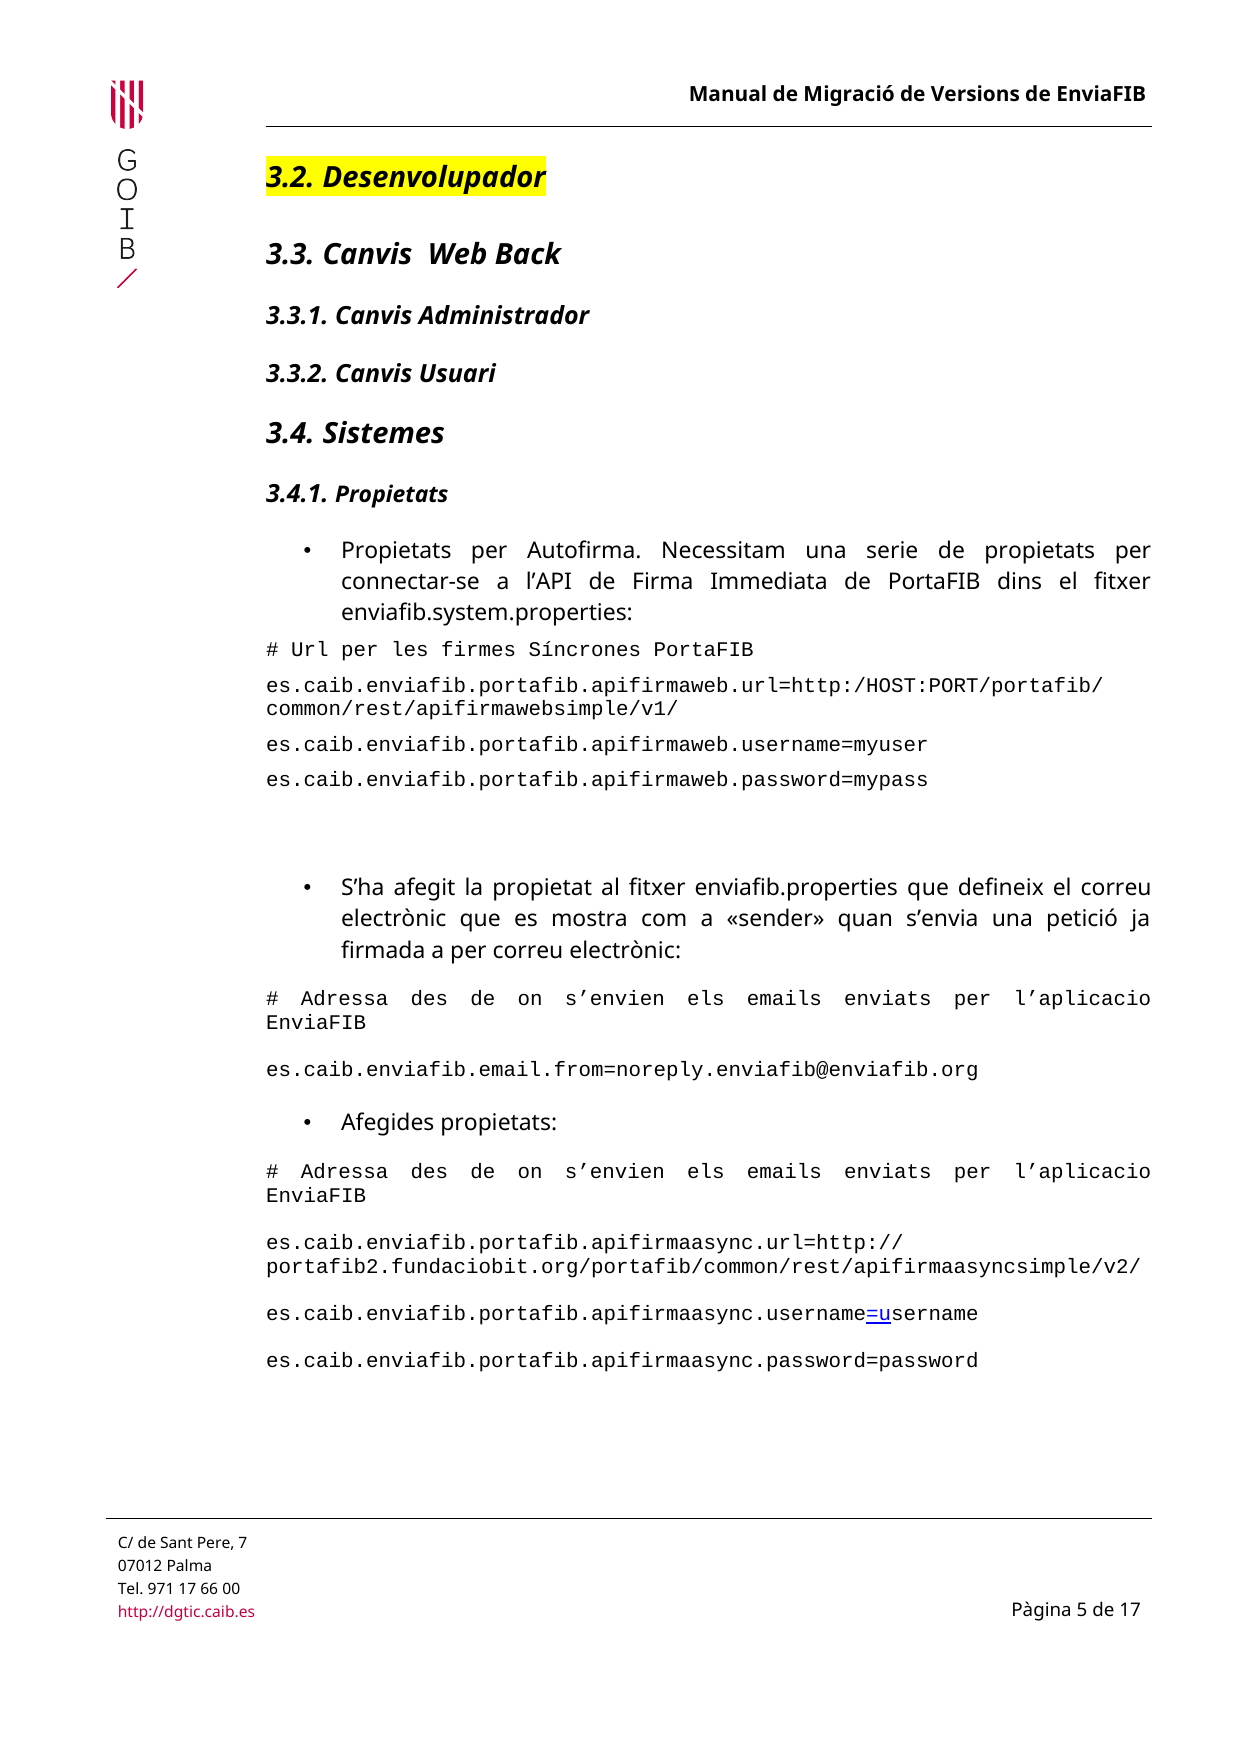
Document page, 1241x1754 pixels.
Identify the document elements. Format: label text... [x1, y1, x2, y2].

list S’ha afegit la propietat al fitxer enviafib.properties que defineix el correu electrònic que es mostra com a «sender» quan s’envia una petició ja firmada a per correu electrònic: [303, 871, 1152, 965]
subtitle Desenvolupador [266, 156, 1152, 196]
table_header # Adressa des de on s’envien els emails enviats per l’aplicacio EnviaFIB es.caib.enviafib.portafib.apifirmaasync.url=http://portafib2.fundaciobit.org/portafib/common/rest/apifirmaasyncsimple/v2/ es.caib.enviafib.portafib.apifirmaasync.username=username es.caib.enviafib.portafib.apifirmaasync.password=password [266, 1149, 1152, 1433]
list Propietats per Autofirma. Necessitam una serie de propietats per connectar-se a l’API de Firma Immediata de PortaFIB dins el fitxer enviafib.system.properties: [303, 534, 1152, 627]
list Afegides propietats: [303, 1106, 1152, 1138]
subtitle Canvis Web Back [266, 234, 1152, 273]
subtitle Sistemes [266, 413, 1152, 452]
subtitle Propietats [266, 476, 1152, 510]
table_header # Adressa des de on s’envien els emails enviats per l’aplicacio EnviaFIB es.caib.enviafib.email.from=noreply.enviafib@enviafib.org [266, 977, 1152, 1094]
table_header # Url per les firmes Síncrones PortaFIB es.caib.enviafib.portafib.apifirmaweb.url=http:/HOST:PORT/portafib/common/rest/apifirmawebsimple/v1/ es.caib.enviafib.portafib.apifirmaweb.username=myuser es.caib.enviafib.portafib.apifirmaweb.password=mypass [266, 639, 1152, 804]
picture [82, 57, 172, 319]
subtitle Canvis Administrador [266, 298, 1152, 332]
subtitle Canvis Usuari [266, 355, 1152, 389]
